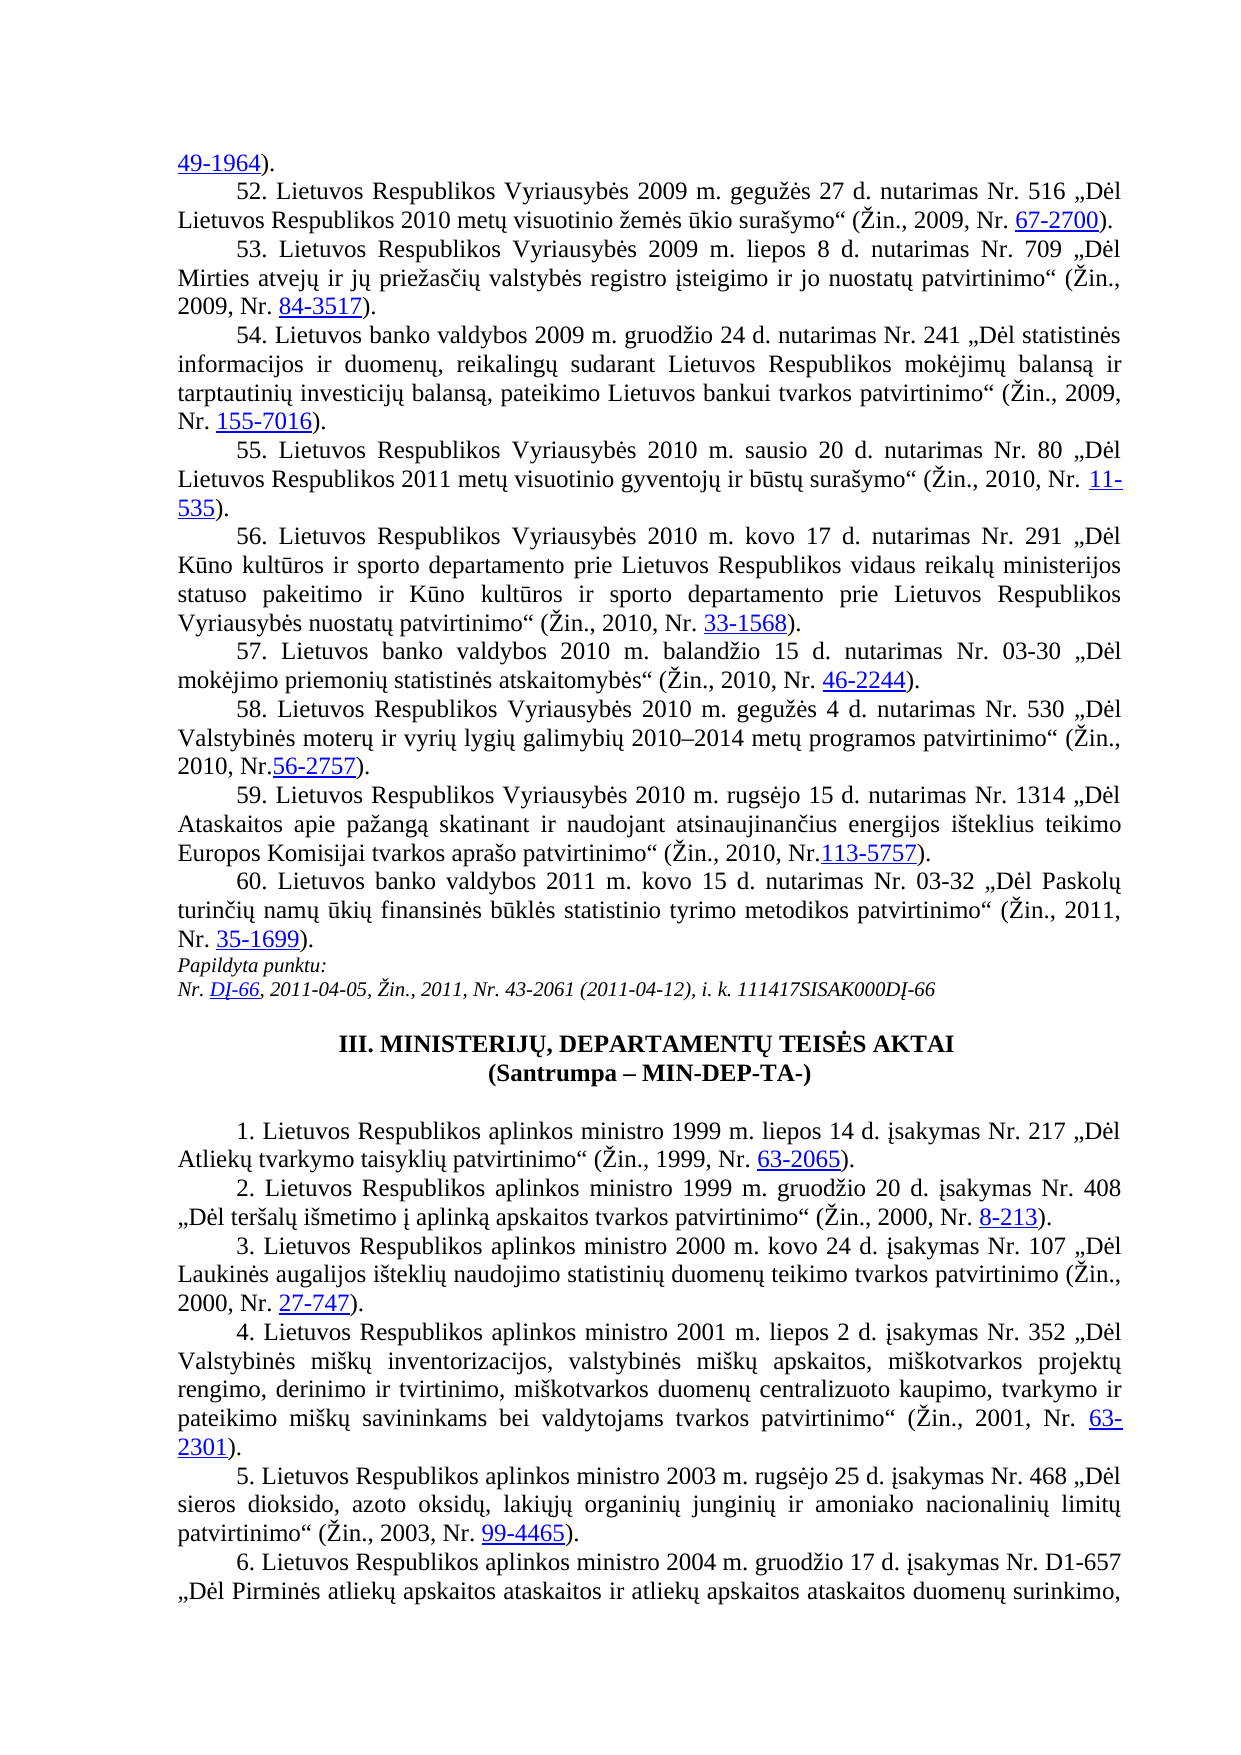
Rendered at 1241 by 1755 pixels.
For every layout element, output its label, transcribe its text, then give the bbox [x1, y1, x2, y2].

text Papildyta punktu: [177, 953, 1122, 977]
text 4. Lietuvos Respublikos aplinkos ministro 2001 m. liepos 2 d. įsakymas Nr. 352 „Dėl Valstybinės miškų inventorizacijos, valstybinės miškų apskaitos, miškotvarkos projektų rengimo, derinimo ir tvirtinimo, miškotvarkos duomenų centralizuoto kaupimo, tvarkymo ir pateikimo miškų savininkams bei valdytojams tvarkos patvirtinimo“ (Žin., 2001, Nr. 63-2301). [177, 1317, 1122, 1461]
text 58. Lietuvos Respublikos Vyriausybės 2010 m. gegužės 4 d. nutarimas Nr. 530 „Dėl Valstybinės moterų ir vyrių lygių galimybių 2010–2014 metų programos patvirtinimo“ (Žin., 2010, Nr.56-2757). [177, 694, 1122, 780]
text 54. Lietuvos banko valdybos 2009 m. gruodžio 24 d. nutarimas Nr. 241 „Dėl statistinės informacijos ir duomenų, reikalingų sudarant Lietuvos Respublikos mokėjimų balansą ir tarptautinių investicijų balansą, pateikimo Lietuvos bankui tvarkos patvirtinimo“ (Žin., 2009, Nr. 155-7016). [177, 320, 1122, 435]
text (Santrumpa – MIN-DEP-TA-) [177, 1058, 1122, 1087]
text 60. Lietuvos banko valdybos 2011 m. kovo 15 d. nutarimas Nr. 03-32 „Dėl Paskolų turinčių namų ūkių finansinės būklės statistinio tyrimo metodikos patvirtinimo“ (Žin., 2011, Nr. 35-1699). [177, 866, 1122, 953]
text III. MINISTERIJŲ, DEPARTAMENTŲ TEISĖS AKTAI [177, 1029, 1122, 1058]
text 56. Lietuvos Respublikos Vyriausybės 2010 m. kovo 17 d. nutarimas Nr. 291 „Dėl Kūno kultūros ir sporto departamento prie Lietuvos Respublikos vidaus reikalų ministerijos statuso pakeitimo ir Kūno kultūros ir sporto departamento prie Lietuvos Respublikos Vyriausybės nuostatų patvirtinimo“ (Žin., 2010, Nr. 33-1568). [177, 521, 1122, 636]
text 2. Lietuvos Respublikos aplinkos ministro 1999 m. gruodžio 20 d. įsakymas Nr. 408 „Dėl teršalų išmetimo į aplinką apskaitos tvarkos patvirtinimo“ (Žin., 2000, Nr. 8-213). [177, 1173, 1122, 1231]
text 5. Lietuvos Respublikos aplinkos ministro 2003 m. rugsėjo 25 d. įsakymas Nr. 468 „Dėl sieros dioksido, azoto oksidų, lakiųjų organinių junginių ir amoniako nacionalinių limitų patvirtinimo“ (Žin., 2003, Nr. 99-4465). [177, 1461, 1122, 1547]
text 59. Lietuvos Respublikos Vyriausybės 2010 m. rugsėjo 15 d. nutarimas Nr. 1314 „Dėl Ataskaitos apie pažangą skatinant ir naudojant atsinaujinančius energijos išteklius teikimo Europos Komisijai tvarkos aprašo patvirtinimo“ (Žin., 2010, Nr.113-5757). [177, 780, 1122, 866]
text 49-1964). [177, 148, 1122, 176]
text 3. Lietuvos Respublikos aplinkos ministro 2000 m. kovo 24 d. įsakymas Nr. 107 „Dėl Laukinės augalijos išteklių naudojimo statistinių duomenų teikimo tvarkos patvirtinimo (Žin., 2000, Nr. 27-747). [177, 1231, 1122, 1317]
text 55. Lietuvos Respublikos Vyriausybės 2010 m. sausio 20 d. nutarimas Nr. 80 „Dėl Lietuvos Respublikos 2011 metų visuotinio gyventojų ir būstų surašymo“ (Žin., 2010, Nr. 11-535). [177, 435, 1122, 521]
text Nr. DĮ-66, 2011-04-05, Žin., 2011, Nr. 43-2061 (2011-04-12), i. k. 111417SISAK000DĮ-66 [177, 977, 1122, 1001]
text 6. Lietuvos Respublikos aplinkos ministro 2004 m. gruodžio 17 d. įsakymas Nr. D1-657 „Dėl Pirminės atliekų apskaitos ataskaitos ir atliekų apskaitos ataskaitos duomenų surinkimo, [177, 1547, 1122, 1604]
text 57. Lietuvos banko valdybos 2010 m. balandžio 15 d. nutarimas Nr. 03-30 „Dėl mokėjimo priemonių statistinės atskaitomybės“ (Žin., 2010, Nr. 46-2244). [177, 636, 1122, 694]
text 1. Lietuvos Respublikos aplinkos ministro 1999 m. liepos 14 d. įsakymas Nr. 217 „Dėl Atliekų tvarkymo taisyklių patvirtinimo“ (Žin., 1999, Nr. 63-2065). [177, 1116, 1122, 1173]
text 52. Lietuvos Respublikos Vyriausybės 2009 m. gegužės 27 d. nutarimas Nr. 516 „Dėl Lietuvos Respublikos 2010 metų visuotinio žemės ūkio surašymo“ (Žin., 2009, Nr. 67-2700). [177, 176, 1122, 234]
text 53. Lietuvos Respublikos Vyriausybės 2009 m. liepos 8 d. nutarimas Nr. 709 „Dėl Mirties atvejų ir jų priežasčių valstybės registro įsteigimo ir jo nuostatų patvirtinimo“ (Žin., 2009, Nr. 84-3517). [177, 234, 1122, 320]
